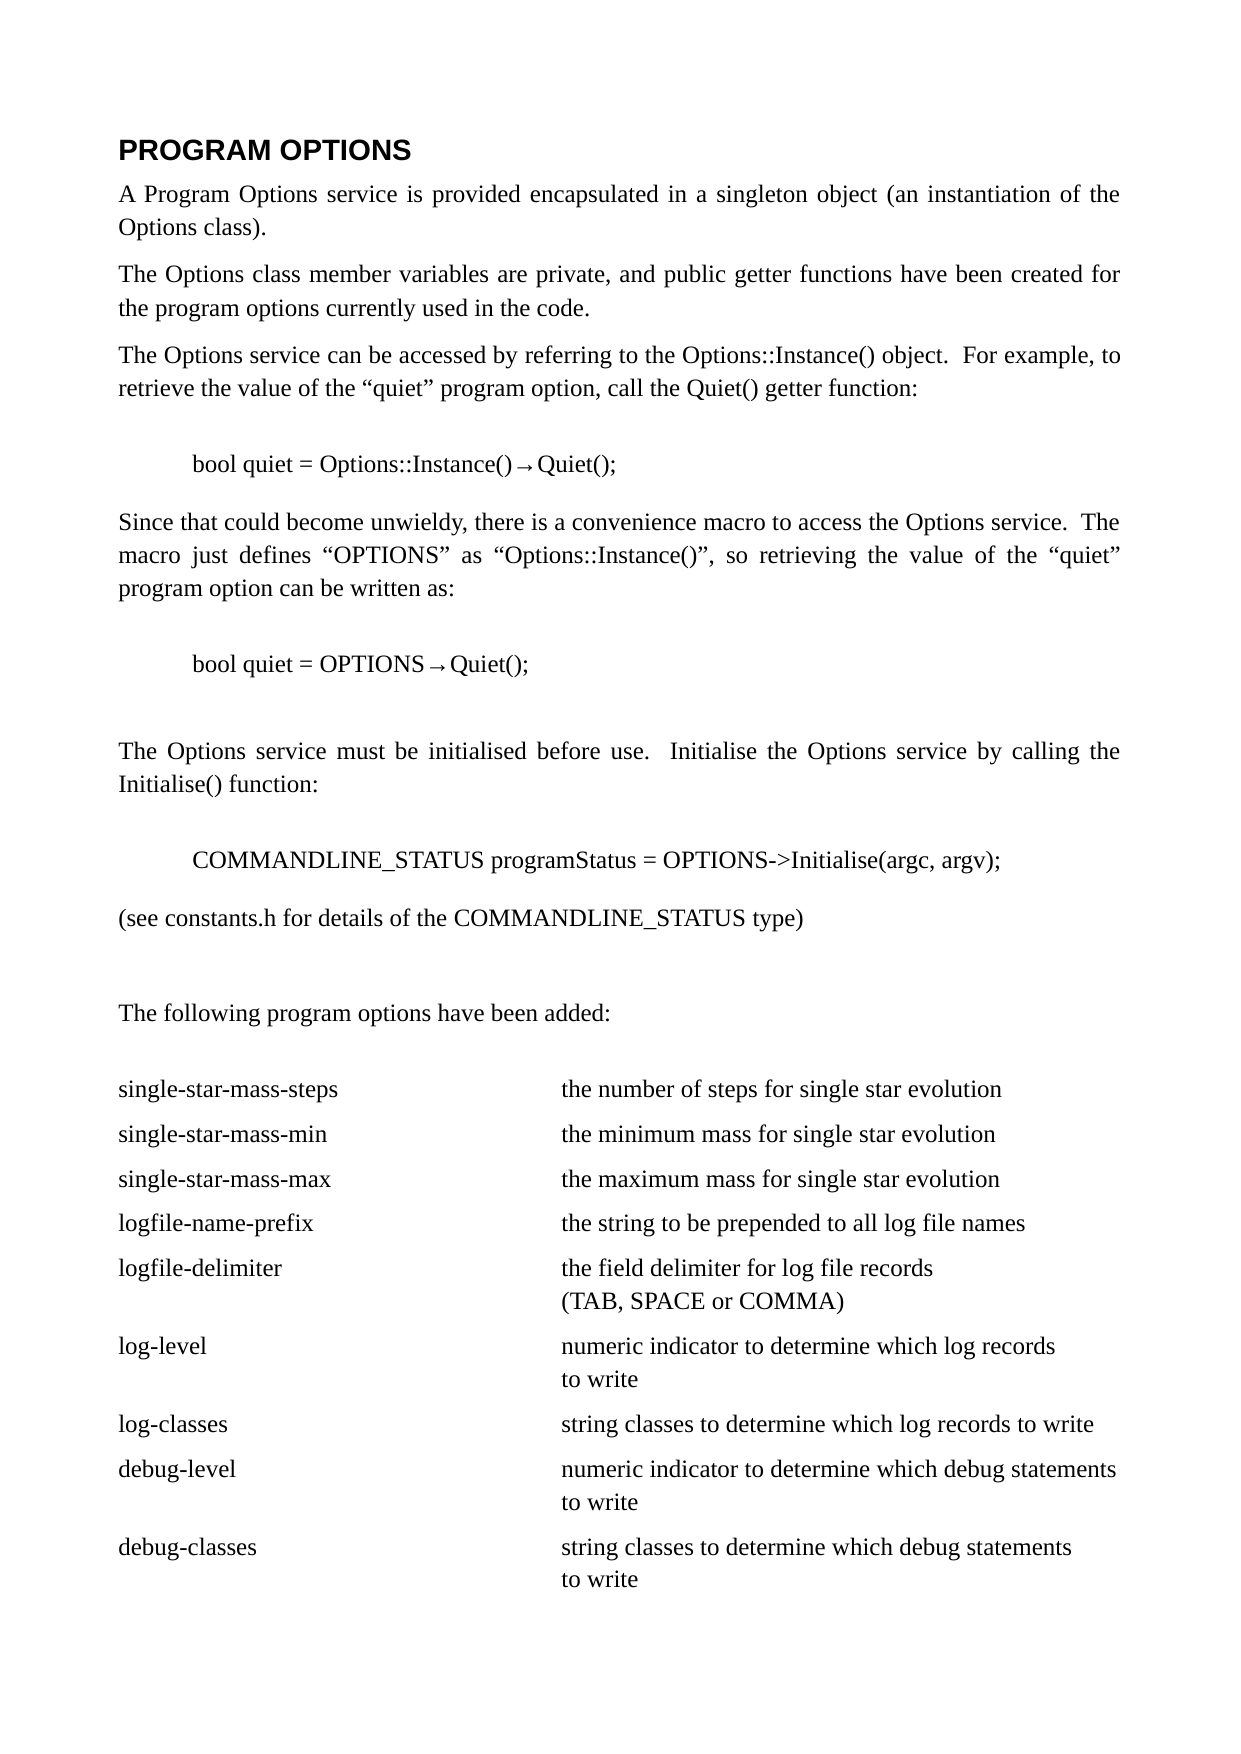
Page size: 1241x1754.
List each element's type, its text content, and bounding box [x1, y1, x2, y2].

text The Options class member variables are private, and public getter functions have been created for the program options currently used in the code. [118, 259, 1122, 321]
text debug-classes string classes to determine which debug statements to write [118, 1532, 1122, 1593]
text A Program Options service is provided encapsulated in a singleton object (an instantiation of the Options class). [118, 179, 1122, 241]
text single-star-mass-steps the number of steps for single star evolution [118, 1074, 1122, 1103]
text debug-level numeric indicator to determine which debug statements to write [118, 1454, 1122, 1516]
text The Options service can be accessed by referring to the Options::Instance() object. For example, to retrieve the value of the “quiet” program option, call the Quiet() getter function: [118, 340, 1122, 402]
text single-star-mass-min the minimum mass for single star evolution [118, 1119, 1122, 1148]
text log-classes string classes to determine which log records to write [118, 1409, 1122, 1438]
text The following program options have been added: [118, 998, 1122, 1027]
text logfile-name-prefix the string to be prepended to all log file names [118, 1208, 1122, 1237]
text bool quiet = OPTIONS→Quiet(); [118, 649, 1122, 678]
text The Options service must be initialised before use. Initialise the Options service by calling the Initialise() function: [118, 736, 1122, 797]
text bool quiet = Options::Instance()→Quiet(); [118, 449, 1122, 478]
subtitle PROGRAM OPTIONS [118, 133, 1122, 166]
text logfile-delimiter the field delimiter for log file records (TAB, SPACE or COMMA) [118, 1253, 1122, 1315]
text (see constants.h for details of the COMMANDLINE_STATUS type) [118, 903, 1122, 931]
text single-star-mass-max the maximum mass for single star evolution [118, 1164, 1122, 1192]
text COMMANDLINE_STATUS programStatus = OPTIONS->Initialise(argc, argv); [118, 845, 1122, 874]
text Since that could become unwieldy, there is a convenience macro to access the Options service. The macro just defines “OPTIONS” as “Options::Instance()”, so retrieving the value of the “quiet” program option can be written as: [118, 507, 1122, 602]
text log-level numeric indicator to determine which log records to write [118, 1331, 1122, 1393]
